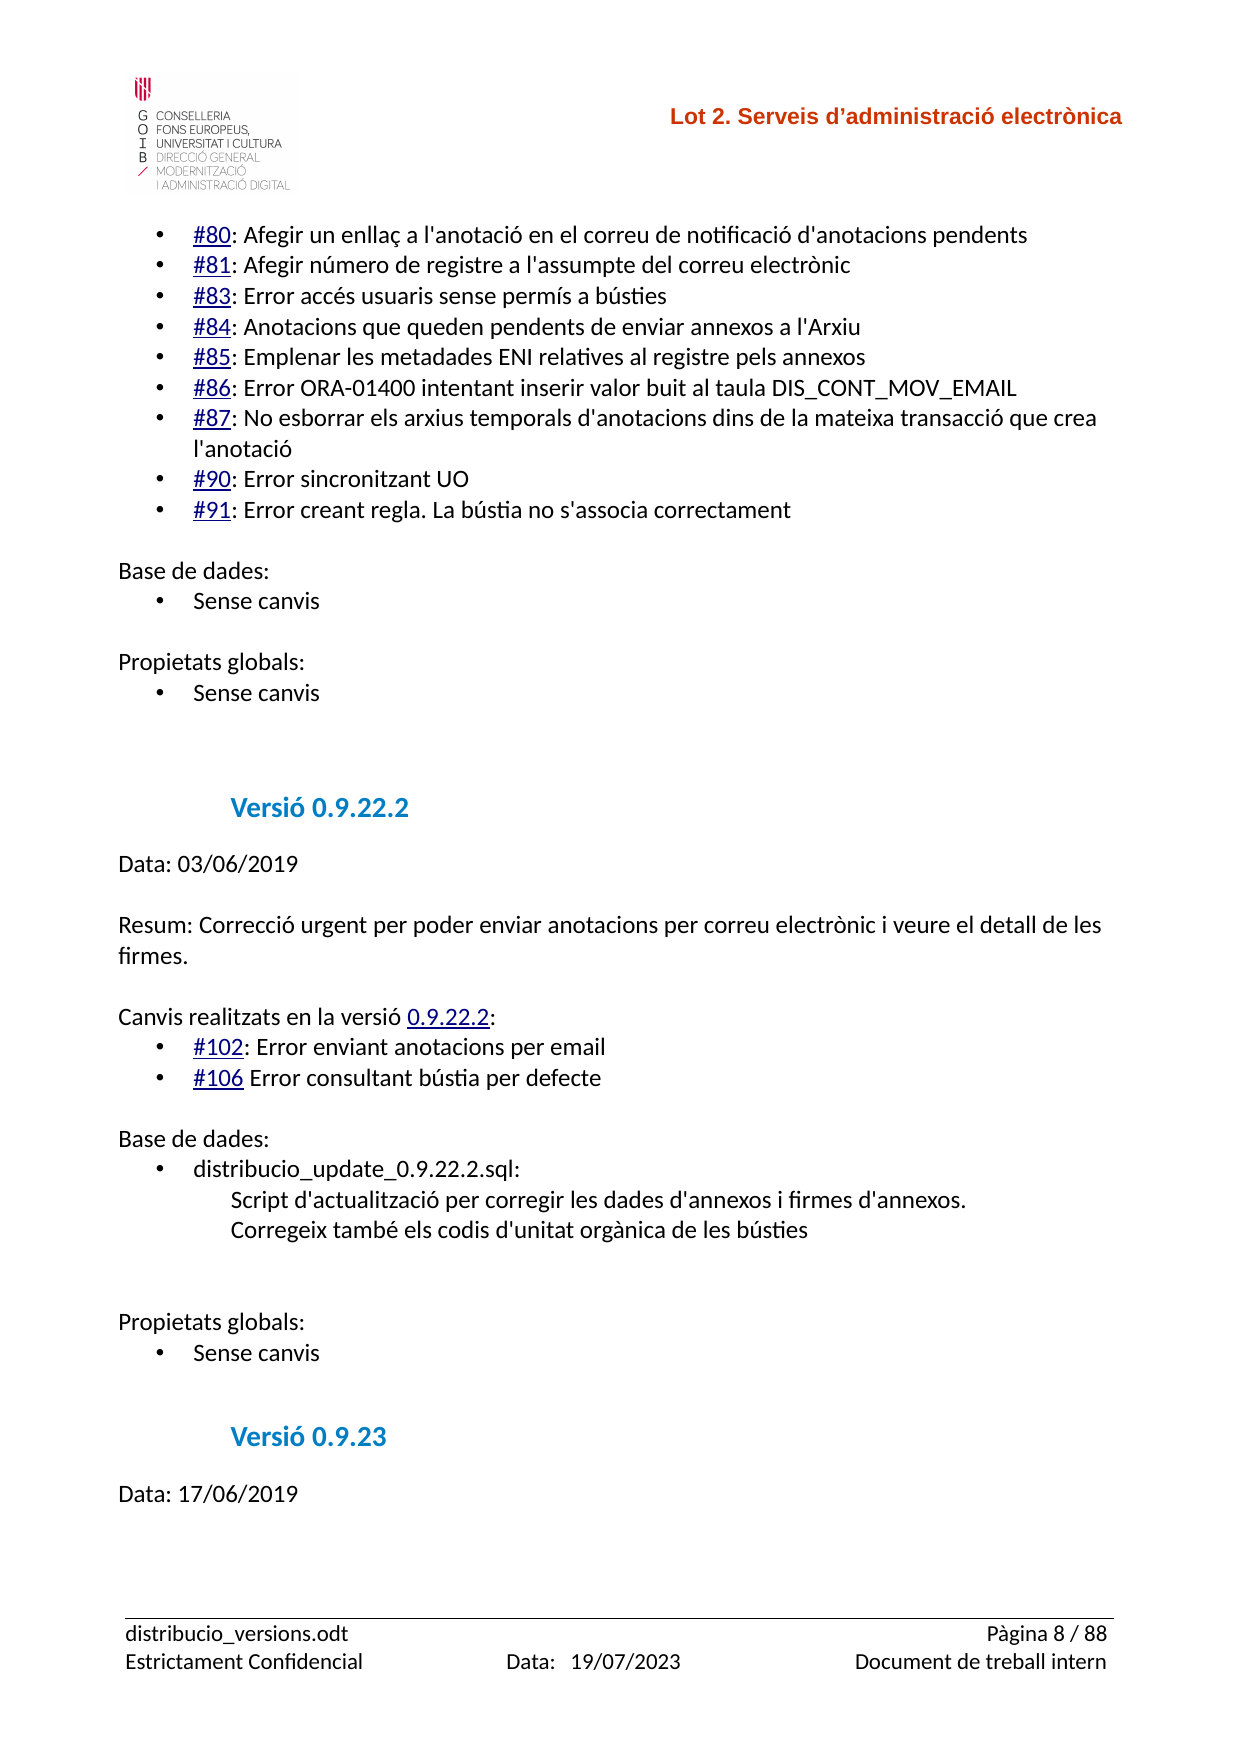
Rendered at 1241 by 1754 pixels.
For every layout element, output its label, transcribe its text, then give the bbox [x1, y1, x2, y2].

text Propietats globals: [118, 1306, 1122, 1337]
list #87: No esborrar els arxius temporals d'anotacions dins de la mateixa transacció que crea l'anotació [156, 402, 1122, 463]
list #84: Anotacions que queden pendents de enviar annexos a l'Arxiu [156, 311, 1122, 341]
text Data: 17/06/2019 [118, 1478, 1122, 1508]
list Sense canvis [156, 677, 1122, 707]
text Canvis realitzats en la versió 0.9.22.2: [118, 1001, 1122, 1032]
text Resum: Correcció urgent per poder enviar anotacions per correu electrònic i veure el detall de les firmes. [118, 909, 1122, 971]
text Base de dades: [118, 1123, 1122, 1154]
subtitle Versió 0.9.23 [153, 1418, 1122, 1454]
list #102: Error enviant anotacions per email [156, 1032, 1122, 1062]
list distribucio_update_0.9.22.2.sql: [156, 1154, 1122, 1184]
list #85: Emplenar les metadades ENI relatives al registre pels annexos [156, 341, 1122, 372]
list #83: Error accés usuaris sense permís a bústies [156, 280, 1122, 311]
list Sense canvis [156, 1337, 1122, 1367]
subtitle Versió 0.9.22.2 [153, 789, 1122, 825]
list #86: Error ORA-01400 intentant inserir valor buit al taula DIS_CONT_MOV_EMAIL [156, 372, 1122, 402]
list Sense canvis [156, 585, 1122, 616]
list #80: Afegir un enllaç a l'anotació en el correu de notificació d'anotacions pendents [156, 219, 1122, 250]
text Propietats globals: [118, 646, 1122, 677]
list Corregeix també els codis d'unitat orgànica de les bústies [193, 1215, 1122, 1245]
picture [126, 70, 299, 197]
text Data: 03/06/2019 [118, 848, 1122, 879]
list #106 Error consultant bústia per defecte [156, 1062, 1122, 1093]
list Script d'actualització per corregir les dades d'annexos i firmes d'annexos. [193, 1184, 1122, 1215]
text Base de dades: [118, 555, 1122, 585]
list #81: Afegir número de registre a l'assumpte del correu electrònic [156, 250, 1122, 280]
list #91: Error creant regla. La bústia no s'associa correctament [156, 494, 1122, 524]
list #90: Error sincronitzant UO [156, 463, 1122, 494]
